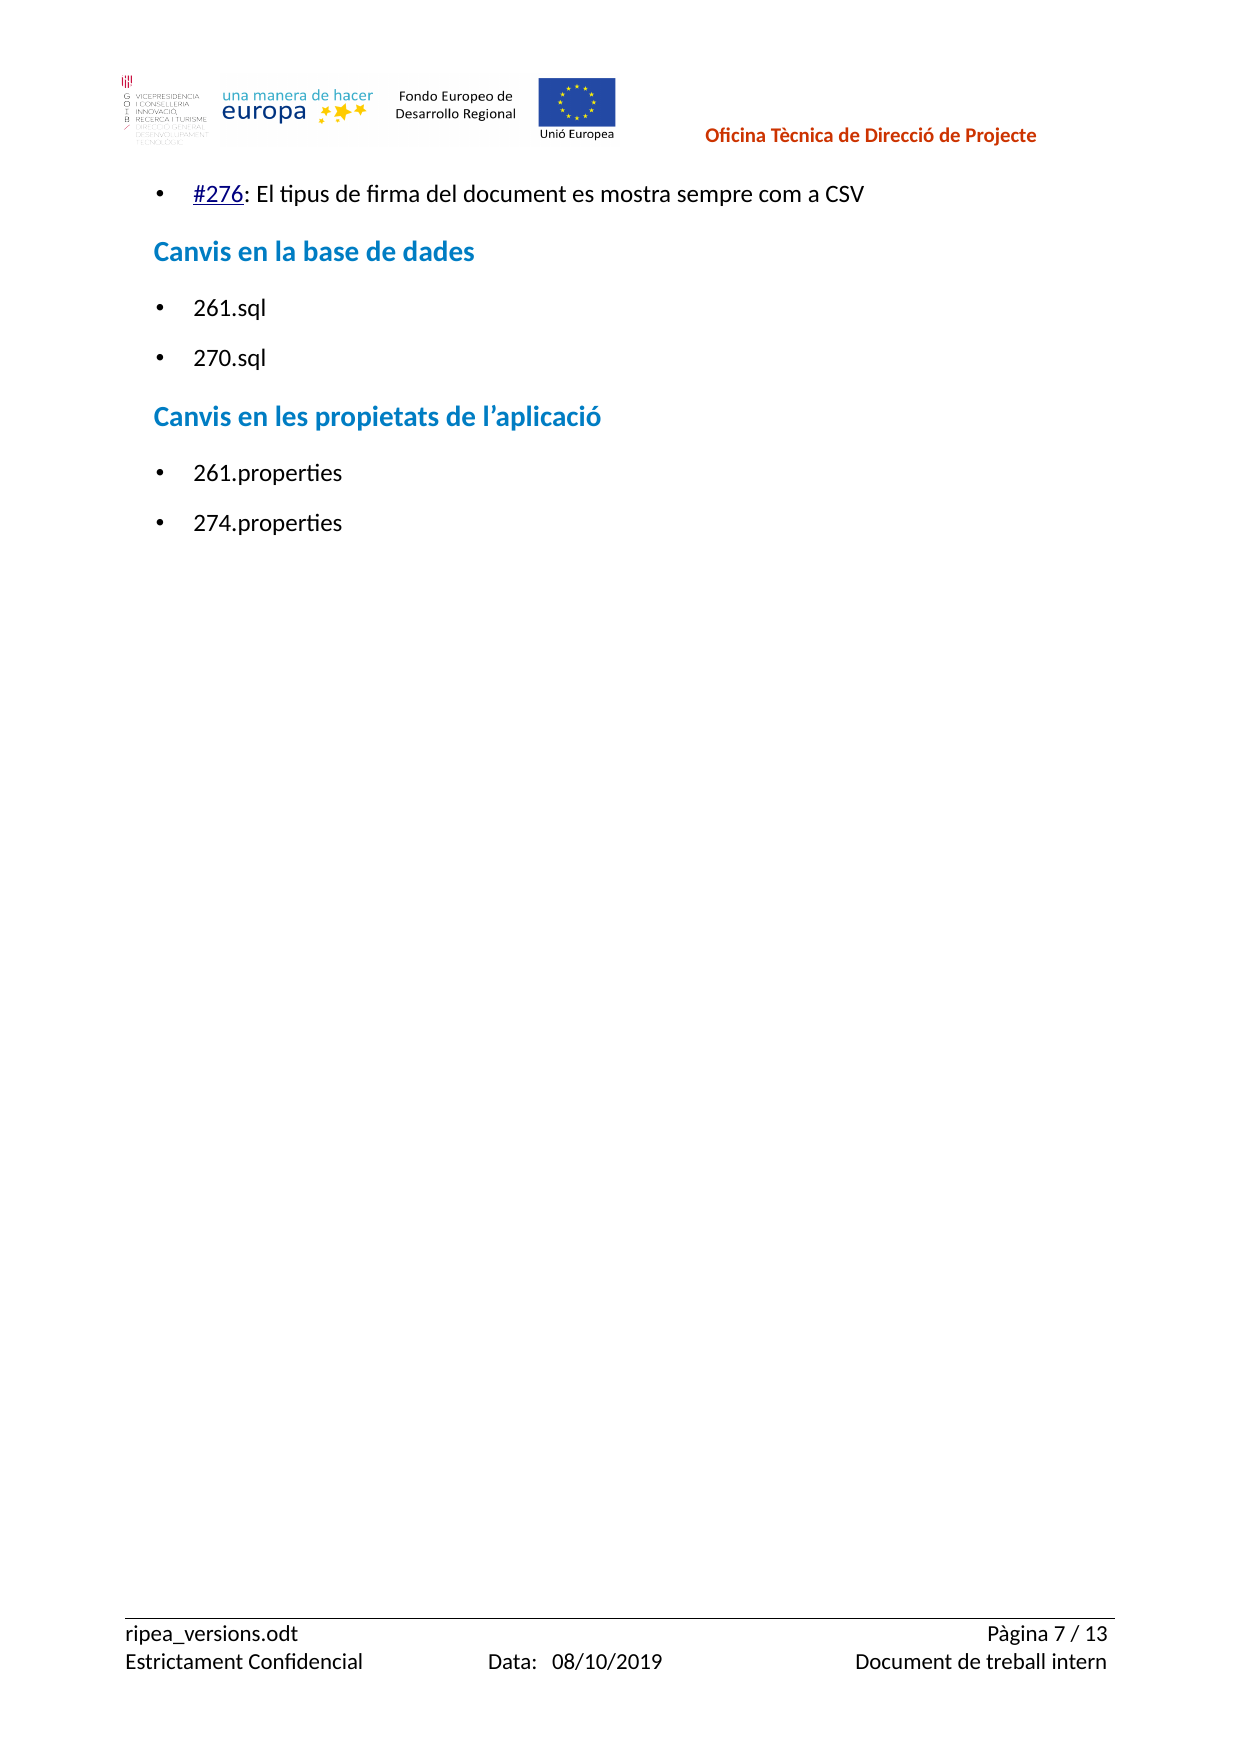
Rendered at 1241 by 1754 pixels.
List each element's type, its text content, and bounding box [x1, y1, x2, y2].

list #276: El tipus de firma del document es mostra sempre com a CSV [156, 178, 1122, 208]
picture [118, 73, 213, 147]
subtitle Canvis en les propietats de l’aplicació [153, 398, 1122, 433]
list 261.sql [156, 293, 1122, 323]
picture [219, 73, 621, 147]
list 270.sql [156, 342, 1122, 373]
list 274.properties [156, 507, 1122, 537]
list 261.properties [156, 457, 1122, 488]
subtitle Canvis en la base de dades [153, 233, 1122, 269]
